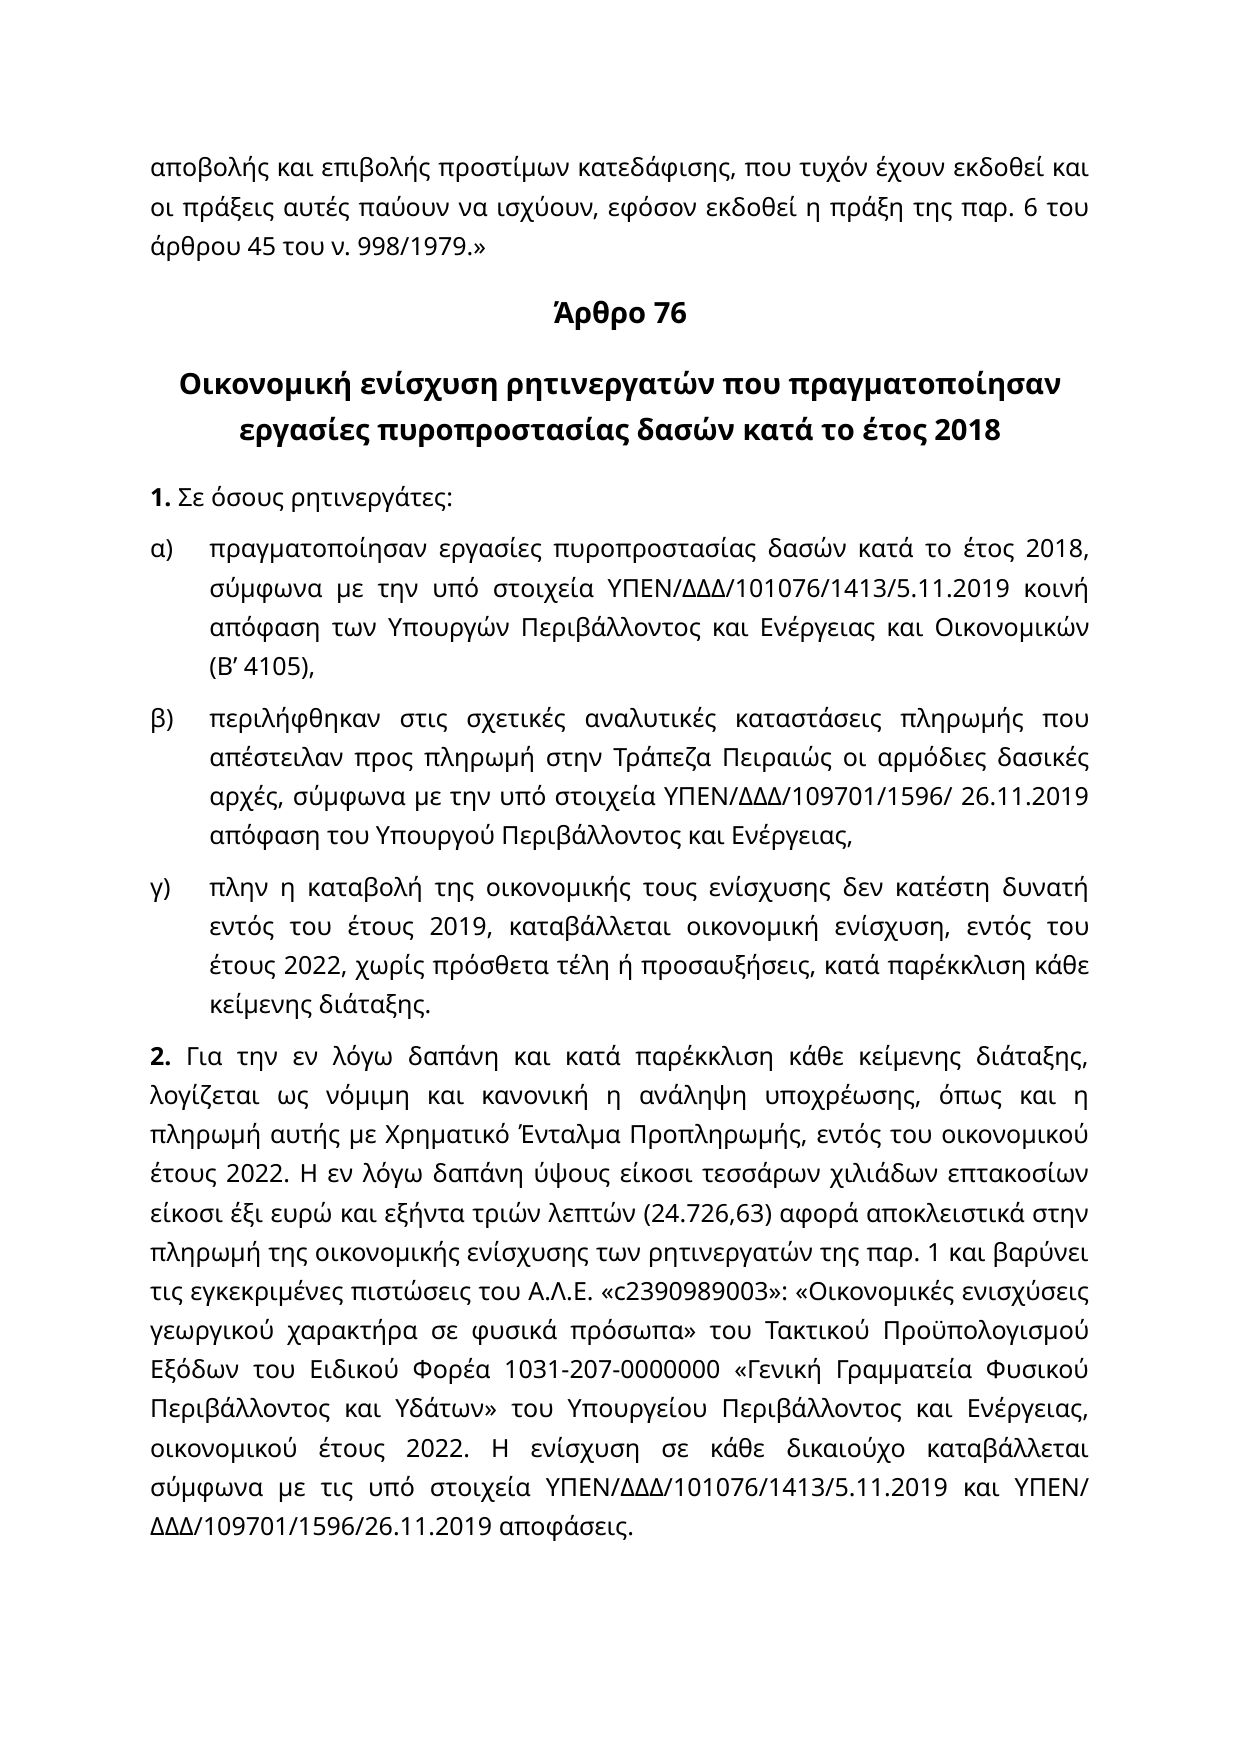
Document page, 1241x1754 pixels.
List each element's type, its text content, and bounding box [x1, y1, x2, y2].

list γ) πλην η καταβολή της οικονομικής τους ενίσχυσης δεν κατέστη δυνατή εντός του έτους 2019, καταβάλλεται οικονομική ενίσχυση, εντός του έτους 2022, χωρίς πρόσθετα τέλη ή προσαυξήσεις, κατά παρέκκλιση κάθε κείμενης διάταξης. [150, 869, 1090, 1021]
subtitle Άρθρο 76 [150, 292, 1090, 332]
list β) περιλήφθηκαν στις σχετικές αναλυτικές καταστάσεις πληρωμής που απέστειλαν προς πληρωμή στην Τράπεζα Πειραιώς οι αρμόδιες δασικές αρχές, σύμφωνα με την υπό στοιχεία ΥΠΕΝ/ΔΔΔ/109701/1596/ 26.11.2019 απόφαση του Υπουργού Περιβάλλοντος και Ενέργειας, [150, 700, 1090, 852]
subtitle Οικονομική ενίσχυση ρητινεργατών που πραγματοποίησαν εργασίες πυροπροστασίας δασών κατά το έτος 2018 [150, 363, 1090, 448]
text αποβολής και επιβολής προστίμων κατεδάφισης, που τυχόν έχουν εκδοθεί και οι πράξεις αυτές παύουν να ισχύουν, εφόσον εκδοθεί η πράξη της παρ. 6 του άρθρου 45 του ν. 998/1979.» [150, 150, 1090, 262]
text 1. Σε όσους ρητινεργάτες: [150, 479, 1090, 513]
text 2. Για την εν λόγω δαπάνη και κατά παρέκκλιση κάθε κείμενης διάταξης, λογίζεται ως νόμιμη και κανονική η ανάληψη υποχρέωσης, όπως και η πληρωμή αυτής με Χρηματικό Ένταλμα Προπληρωμής, εντός του οικονομικού έτους 2022. Η εν λόγω δαπάνη ύψους είκοσι τεσσάρων χιλιάδων επτακοσίων είκοσι έξι ευρώ και εξήντα τριών λεπτών (24.726,63) αφορά αποκλειστικά στην πληρωμή της οικονομικής ενίσχυσης των ρητινεργατών της παρ. 1 και βαρύνει τις εγκεκριμένες πιστώσεις του Α.Λ.Ε. «c2390989003»: «Οικονομικές ενισχύσεις γεωργικού χαρακτήρα σε φυσικά πρόσωπα» του Τακτικού Προϋπολογισμού Εξόδων του Ειδικού Φορέα 1031-207-0000000 «Γενική Γραμματεία Φυσικού Περιβάλλοντος και Υδάτων» του Υπουργείου Περιβάλλοντος και Ενέργειας, οικονομικού έτους 2022. Η ενίσχυση σε κάθε δικαιούχο καταβάλλεται σύμφωνα με τις υπό στοιχεία ΥΠΕΝ/ΔΔΔ/101076/1413/5.11.2019 και ΥΠΕΝ/ ΔΔΔ/109701/1596/26.11.2019 αποφάσεις. [150, 1038, 1090, 1543]
list α) πραγματοποίησαν εργασίες πυροπροστασίας δασών κατά το έτος 2018, σύμφωνα με την υπό στοιχεία ΥΠΕΝ/ΔΔΔ/101076/1413/5.11.2019 κοινή απόφαση των Υπουργών Περιβάλλοντος και Ενέργειας και Οικονομικών (Β’ 4105), [150, 531, 1090, 683]
